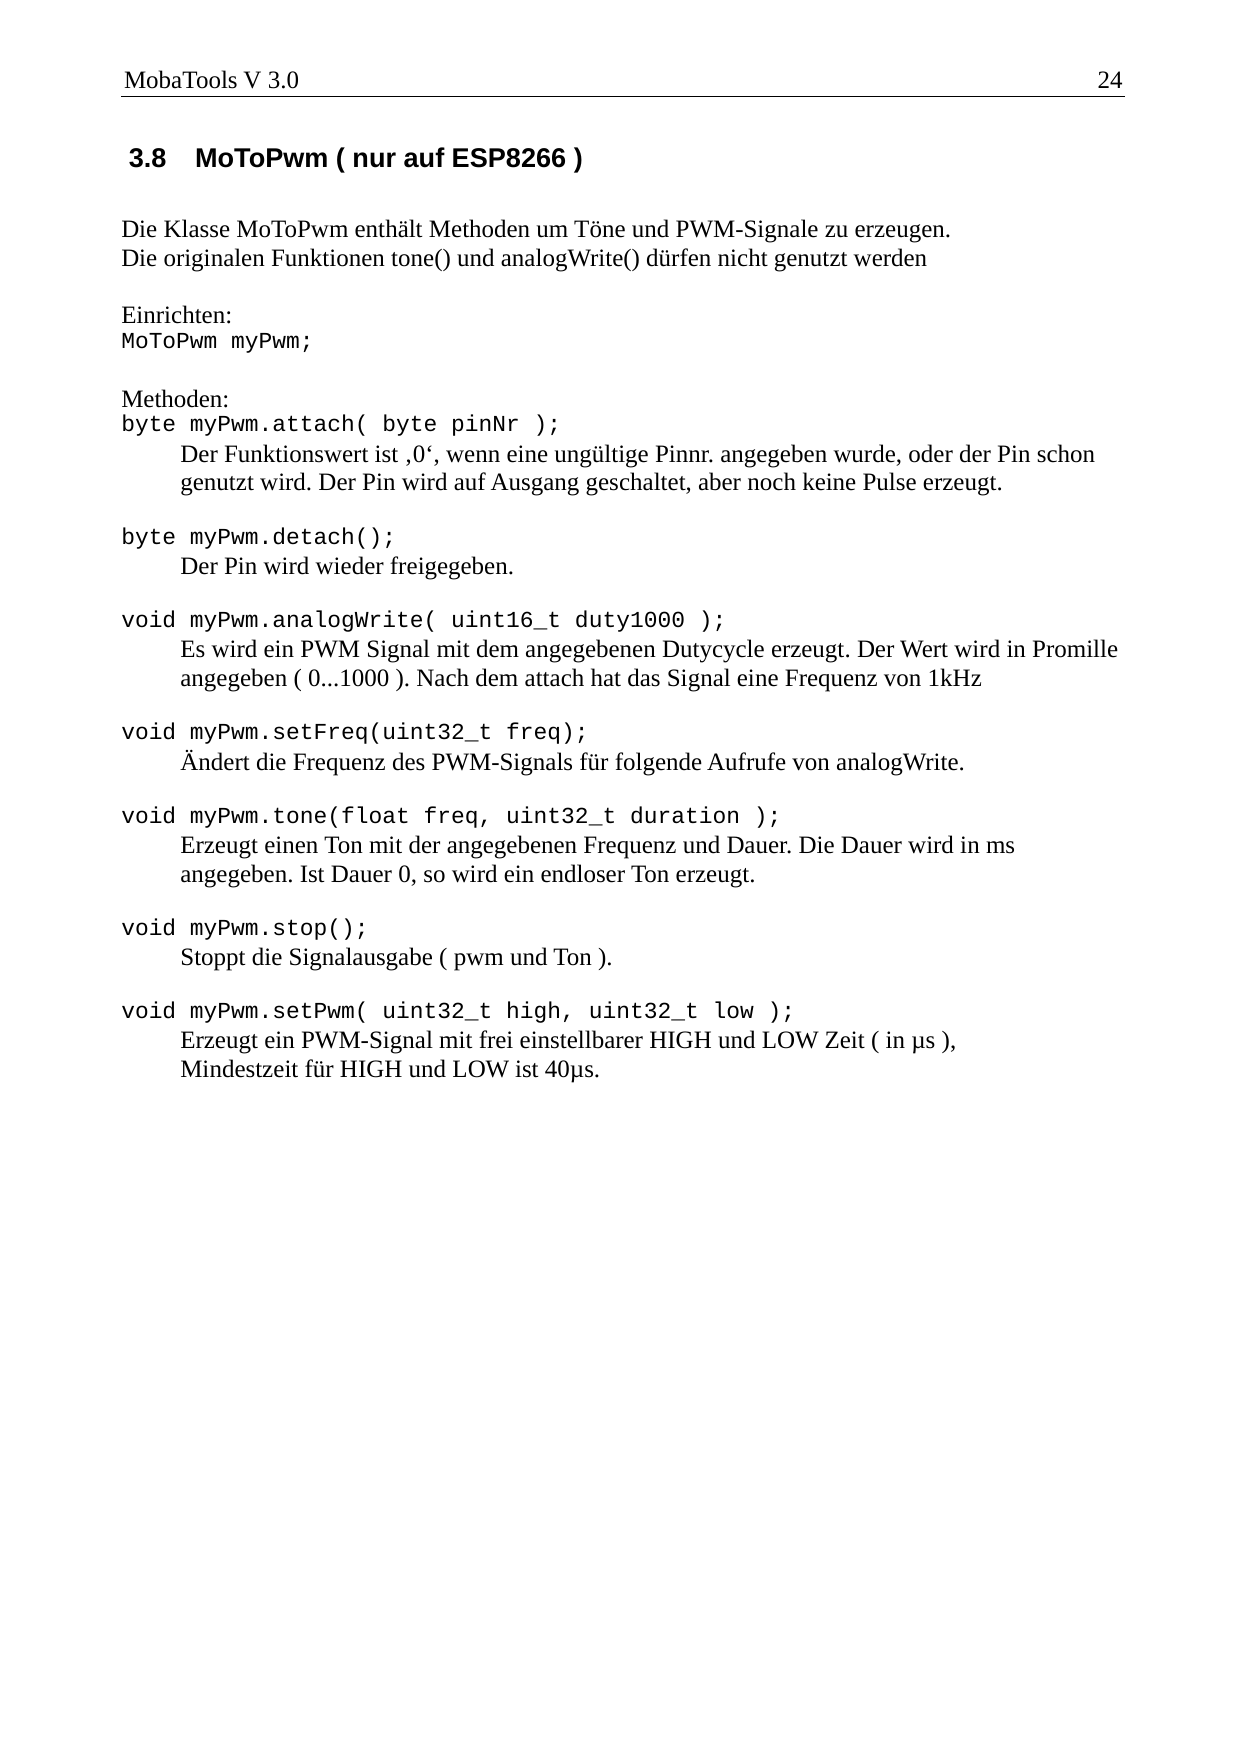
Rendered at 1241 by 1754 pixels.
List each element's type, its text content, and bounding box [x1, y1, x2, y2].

text void myPwm.tone(float freq, uint32_t duration ); [121, 804, 1125, 830]
text Die originalen Funktionen tone() und analogWrite() dürfen nicht genutzt werden [121, 243, 1125, 272]
text MoToPwm myPwm; [121, 329, 1125, 355]
text byte myPwm.detach(); [121, 525, 1125, 551]
text Erzeugt einen Ton mit der angegebenen Frequenz und Dauer. Die Dauer wird in ms angegeben. Ist Dauer 0, so wird ein endloser Ton erzeugt. [180, 830, 1125, 887]
text byte myPwm.attach( byte pinNr ); [121, 413, 1125, 439]
subtitle MoToPwm ( nur auf ESP8266 ) [121, 142, 1125, 173]
text void myPwm.stop(); [121, 916, 1125, 942]
text Der Pin wird wieder freigegeben. [180, 551, 1125, 580]
text Es wird ein PWM Signal mit dem angegebenen Dutycycle erzeugt. Der Wert wird in Promille angegeben ( 0...1000 ). Nach dem attach hat das Signal eine Frequenz von 1kHz [180, 634, 1125, 692]
text Methoden: [121, 384, 1125, 413]
text Mindestzeit für HIGH und LOW ist 40µs. [180, 1054, 1125, 1083]
text void myPwm.setFreq(uint32_t freq); [121, 721, 1125, 747]
text Erzeugt ein PWM-Signal mit frei einstellbarer HIGH und LOW Zeit ( in µs ), [180, 1026, 1125, 1054]
text Stoppt die Signalausgabe ( pwm und Ton ). [180, 942, 1125, 971]
text Ändert die Frequenz des PWM-Signals für folgende Aufrufe von analogWrite. [180, 747, 1125, 775]
text Der Funktionswert ist ‚0‘, wenn eine ungültige Pinnr. angegeben wurde, oder der Pin schon genutzt wird. Der Pin wird auf Ausgang geschaltet, aber noch keine Pulse erzeugt. [180, 439, 1125, 496]
text Einrichten: [121, 301, 1125, 329]
text void myPwm.analogWrite( uint16_t duty1000 ); [121, 608, 1125, 634]
text void myPwm.setPwm( uint32_t high, uint32_t low ); [121, 1000, 1125, 1026]
text Die Klasse MoToPwm enthält Methoden um Töne und PWM-Signale zu erzeugen. [121, 214, 1125, 243]
